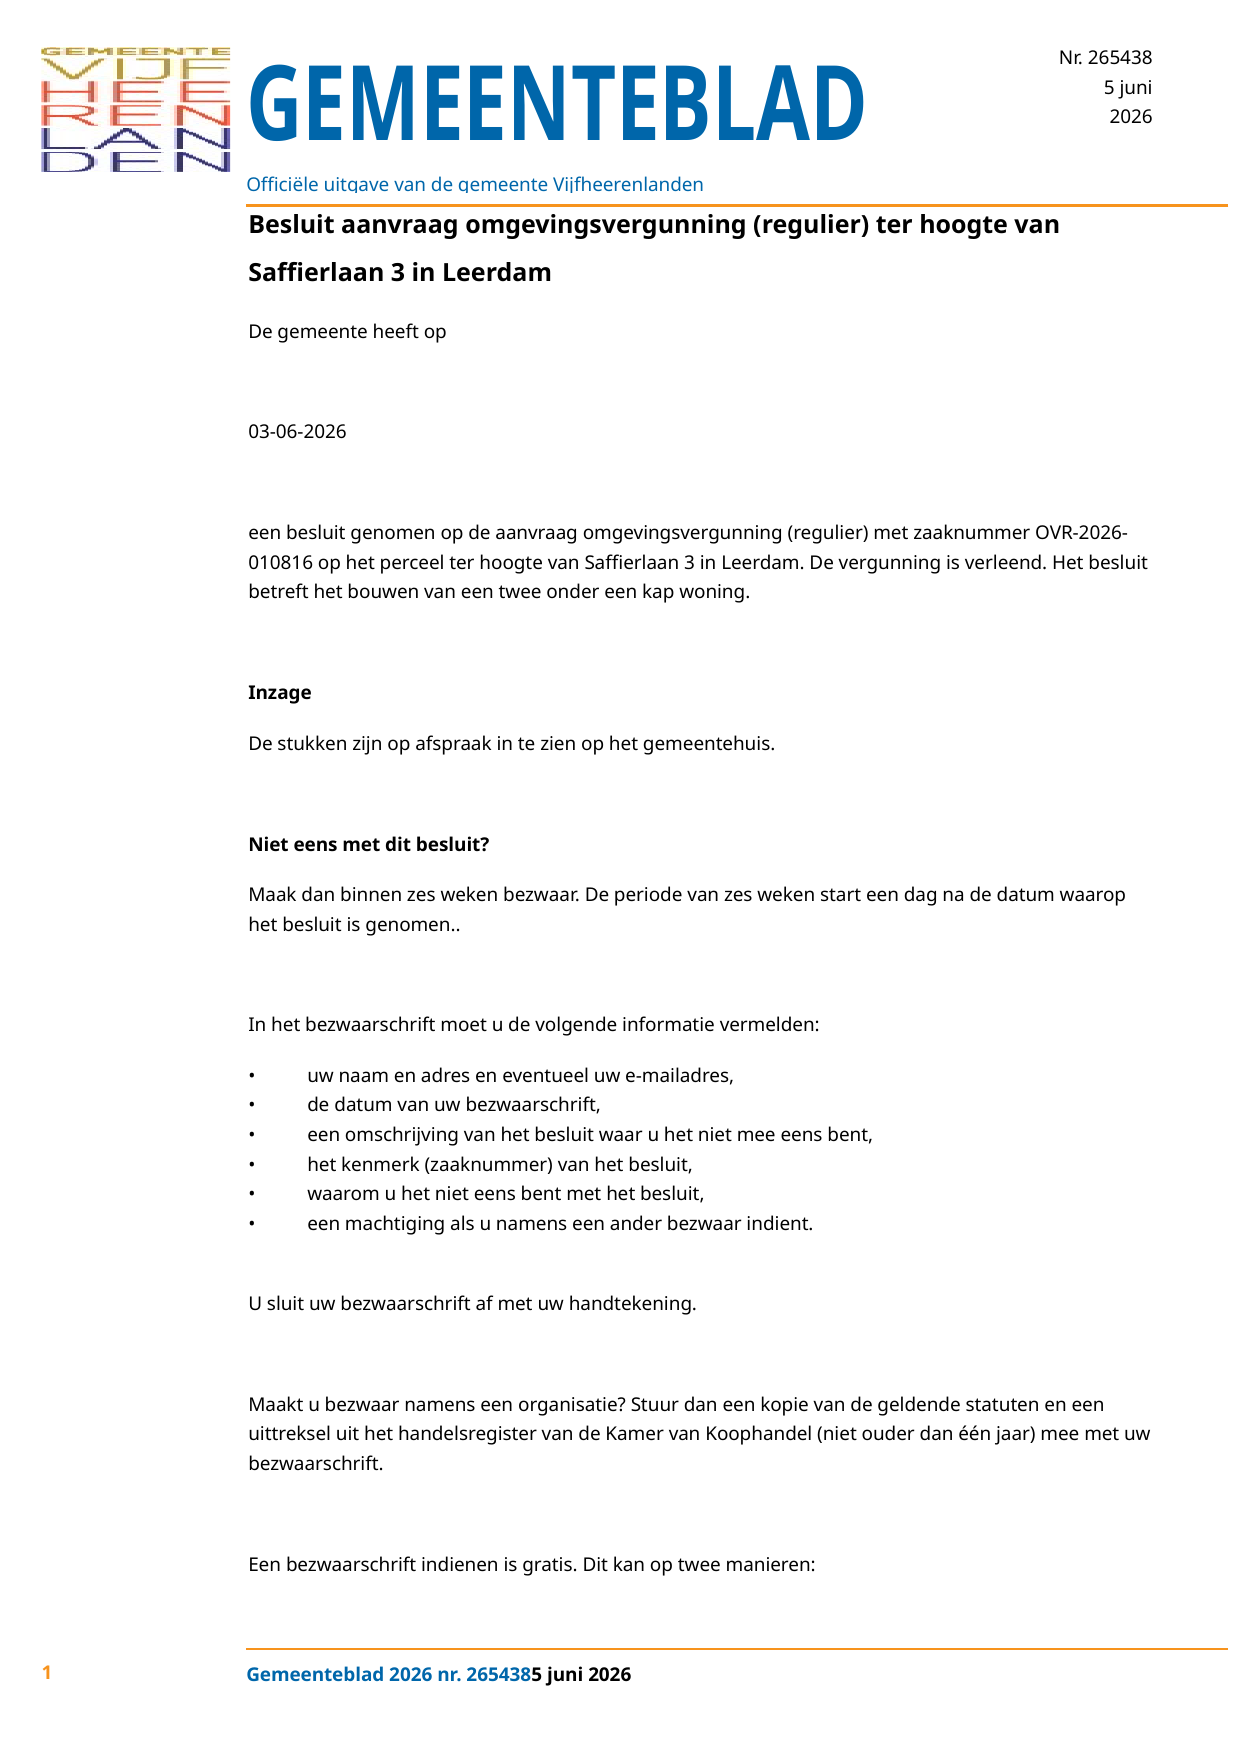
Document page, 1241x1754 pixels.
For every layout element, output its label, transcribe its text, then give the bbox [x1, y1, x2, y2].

text Maak dan binnen zes weken bezwaar. De periode van zes weken start een dag na de datum waarop het besluit is genomen.. [248, 881, 1152, 937]
text Een bezwaarschrift indienen is gratis. Dit kan op twee manieren: [248, 1551, 1152, 1577]
list waarom u het niet eens bent met het besluit, [248, 1180, 1152, 1206]
text Besluit aanvraag omgevingsvergunning (regulier) ter hoogte van Saffierlaan 3 in Leerdam [248, 207, 1152, 288]
text De stukken zijn op afspraak in te zien op het gemeentehuis. [248, 730, 1152, 756]
list een machtiging als u namens een ander bezwaar indient. [248, 1210, 1152, 1236]
text De gemeente heeft op [248, 318, 1152, 344]
text 03-06-2026 [248, 419, 1152, 444]
text Maakt u bezwaar namens een organisatie? Stuur dan een kopie van de geldende statuten en een uittreksel uit het handelsregister van de Kamer van Koophandel (niet ouder dan één jaar) mee met uw bezwaarschrift. [248, 1391, 1152, 1476]
text een besluit genomen op de aanvraag omgevingsvergunning (regulier) met zaaknummer OVR-2026-010816 op het perceel ter hoogte van Saffierlaan 3 in Leerdam. De vergunning is verleend. Het besluit betreft het bouwen van een twee onder een kap woning. [248, 519, 1152, 604]
picture [41, 47, 231, 172]
list het kenmerk (zaaknummer) van het besluit, [248, 1151, 1152, 1177]
list uw naam en adres en eventueel uw e-mailadres, [248, 1062, 1152, 1088]
text Niet eens met dit besluit? [248, 831, 1152, 857]
text Inzage [248, 679, 1152, 705]
list de datum van uw bezwaarschrift, [248, 1092, 1152, 1117]
list een omschrijving van het besluit waar u het niet mee eens bent, [248, 1121, 1152, 1147]
text In het bezwaarschrift moet u de volgende informatie vermelden: [248, 1012, 1152, 1037]
text U sluit uw bezwaarschrift af met uw handtekening. [248, 1290, 1152, 1316]
